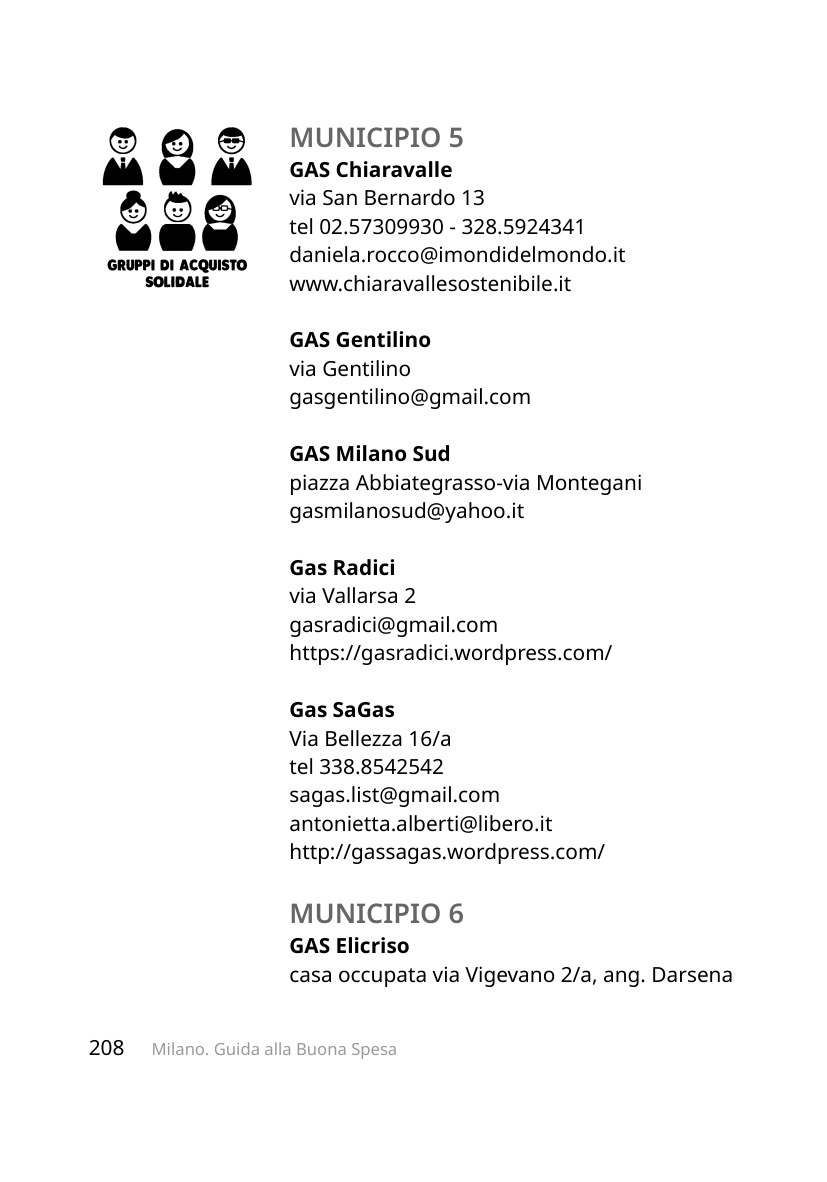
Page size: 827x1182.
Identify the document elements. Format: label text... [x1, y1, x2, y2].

text GAS Gentilino [88, 326, 738, 354]
text casa occupata via Vigevano 2/a, ang. Darsena [88, 960, 738, 988]
text sagas.list@gmail.com [88, 781, 738, 809]
text GAS Chiaravalle [266, 155, 738, 183]
text gasmilanosud@yahoo.it [88, 496, 738, 525]
text Via Bellezza 16/a [88, 724, 738, 752]
text http://gassagas.wordpress.com/ [88, 837, 738, 866]
text GAS Milano Sud [88, 439, 738, 468]
text www.chiaravallesostenibile.it [88, 269, 738, 297]
text via Gentilino [88, 354, 738, 382]
text piazza Abbiategrasso-via Montegani [88, 468, 738, 496]
text gasradici@gmail.com [88, 610, 738, 638]
text GAS Elicriso [88, 931, 738, 960]
text Gas Radici [88, 553, 738, 582]
text daniela.rocco@imondidelmondo.it [266, 240, 738, 269]
text https://gasradici.wordpress.com/ [88, 638, 738, 667]
text via San Bernardo 13 [266, 183, 738, 212]
title Municipio 6 [88, 894, 738, 931]
text gasgentilino@gmail.com [88, 382, 738, 411]
title Municipio 5 [266, 118, 738, 155]
text tel 02.57309930 - 328.5924341 [266, 212, 738, 240]
text Gas SaGas [88, 695, 738, 724]
text tel 338.8542542 [88, 752, 738, 781]
picture [88, 118, 266, 296]
text via Vallarsa 2 [88, 582, 738, 610]
text antonietta.alberti@libero.it [88, 809, 738, 837]
